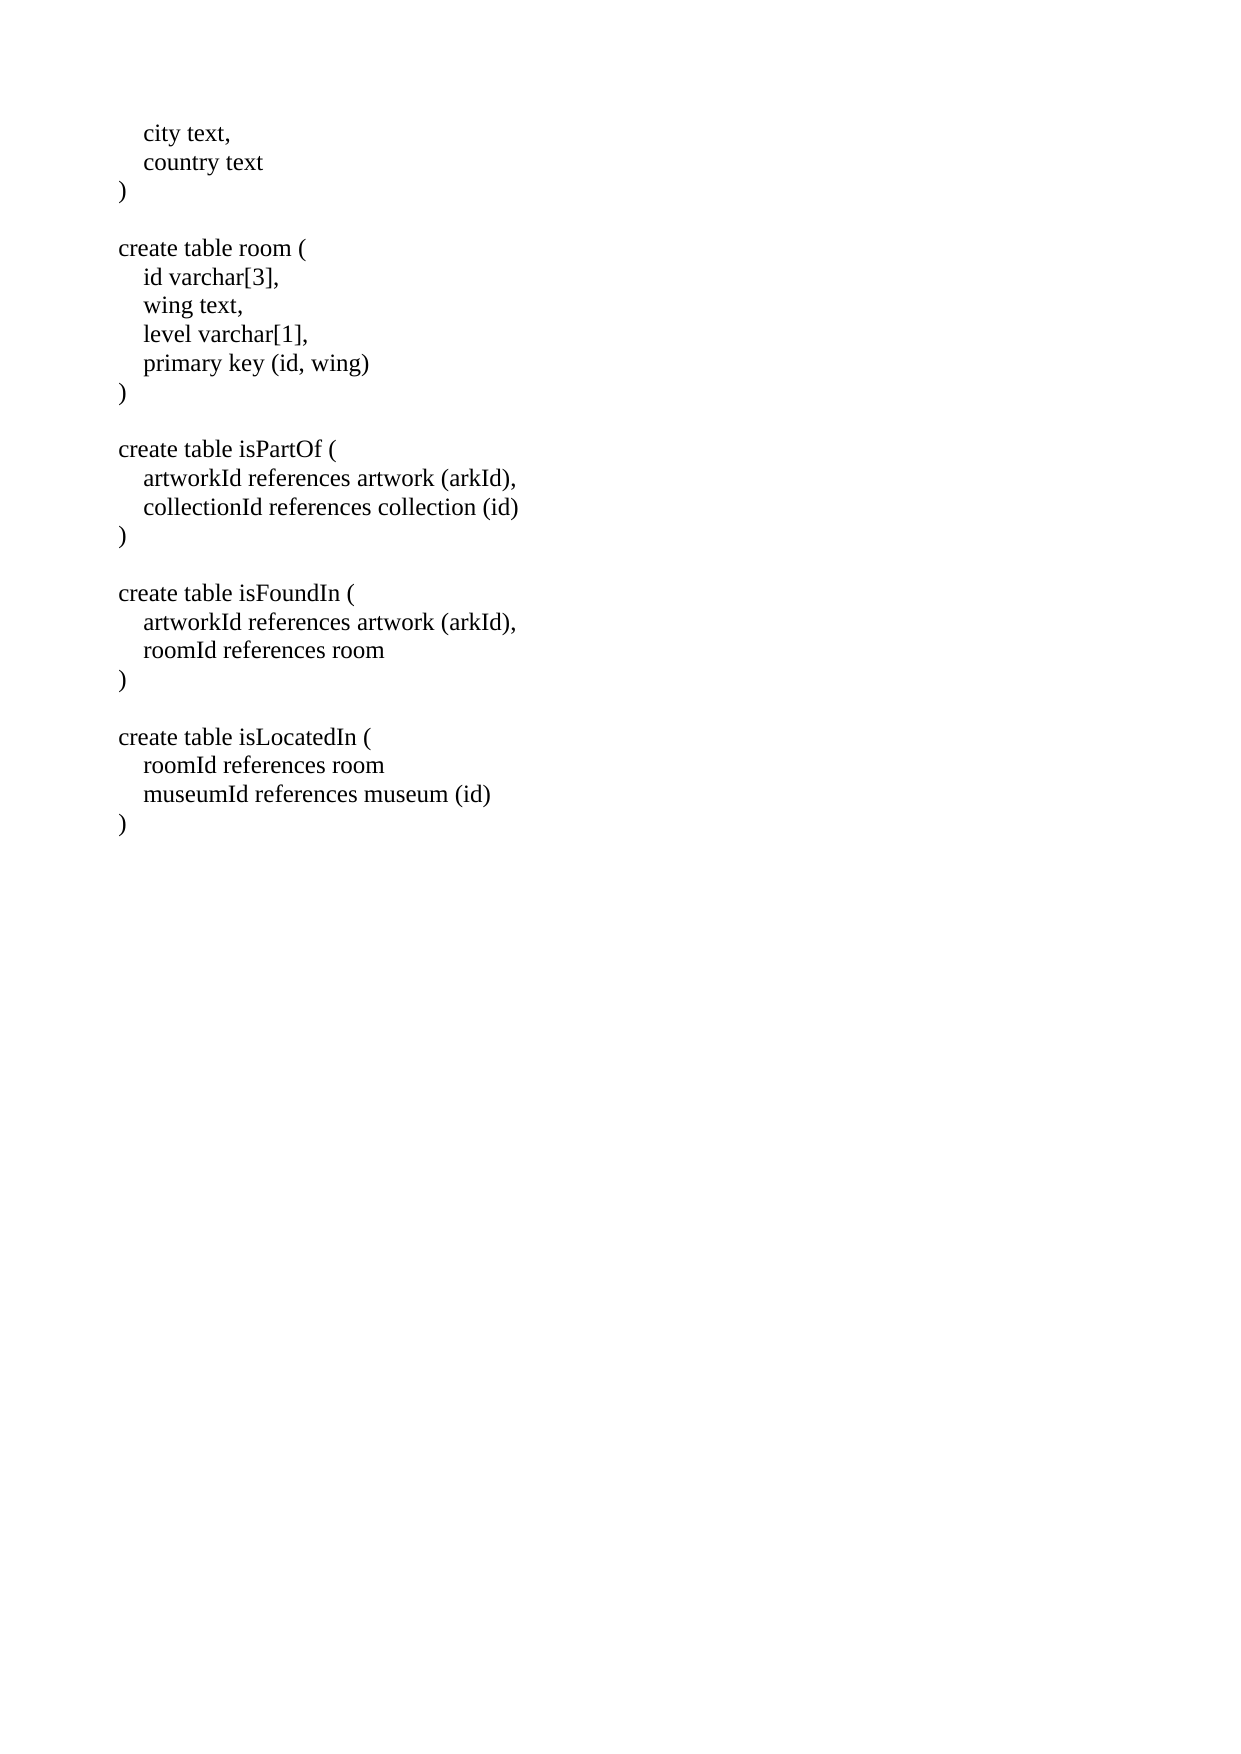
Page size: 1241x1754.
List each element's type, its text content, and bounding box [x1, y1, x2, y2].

text collectionId references collection (id) [118, 492, 1122, 521]
text ) [118, 521, 1122, 549]
text create table isFoundIn ( [118, 578, 1122, 607]
text create table room ( [118, 233, 1122, 262]
text city text, [118, 118, 1122, 147]
text roomId references room [118, 636, 1122, 664]
text wing text, [118, 291, 1122, 319]
text primary key (id, wing) [118, 348, 1122, 377]
text ) [118, 808, 1122, 837]
text id varchar[3], [118, 262, 1122, 291]
text ) [118, 176, 1122, 204]
text artworkId references artwork (arkId), [118, 607, 1122, 636]
text create table isLocatedIn ( [118, 722, 1122, 751]
text create table isPartOf ( [118, 434, 1122, 463]
text ) [118, 377, 1122, 406]
text ) [118, 664, 1122, 693]
text roomId references room [118, 751, 1122, 779]
text museumId references museum (id) [118, 779, 1122, 808]
text level varchar[1], [118, 319, 1122, 348]
text artworkId references artwork (arkId), [118, 463, 1122, 492]
text country text [118, 147, 1122, 176]
